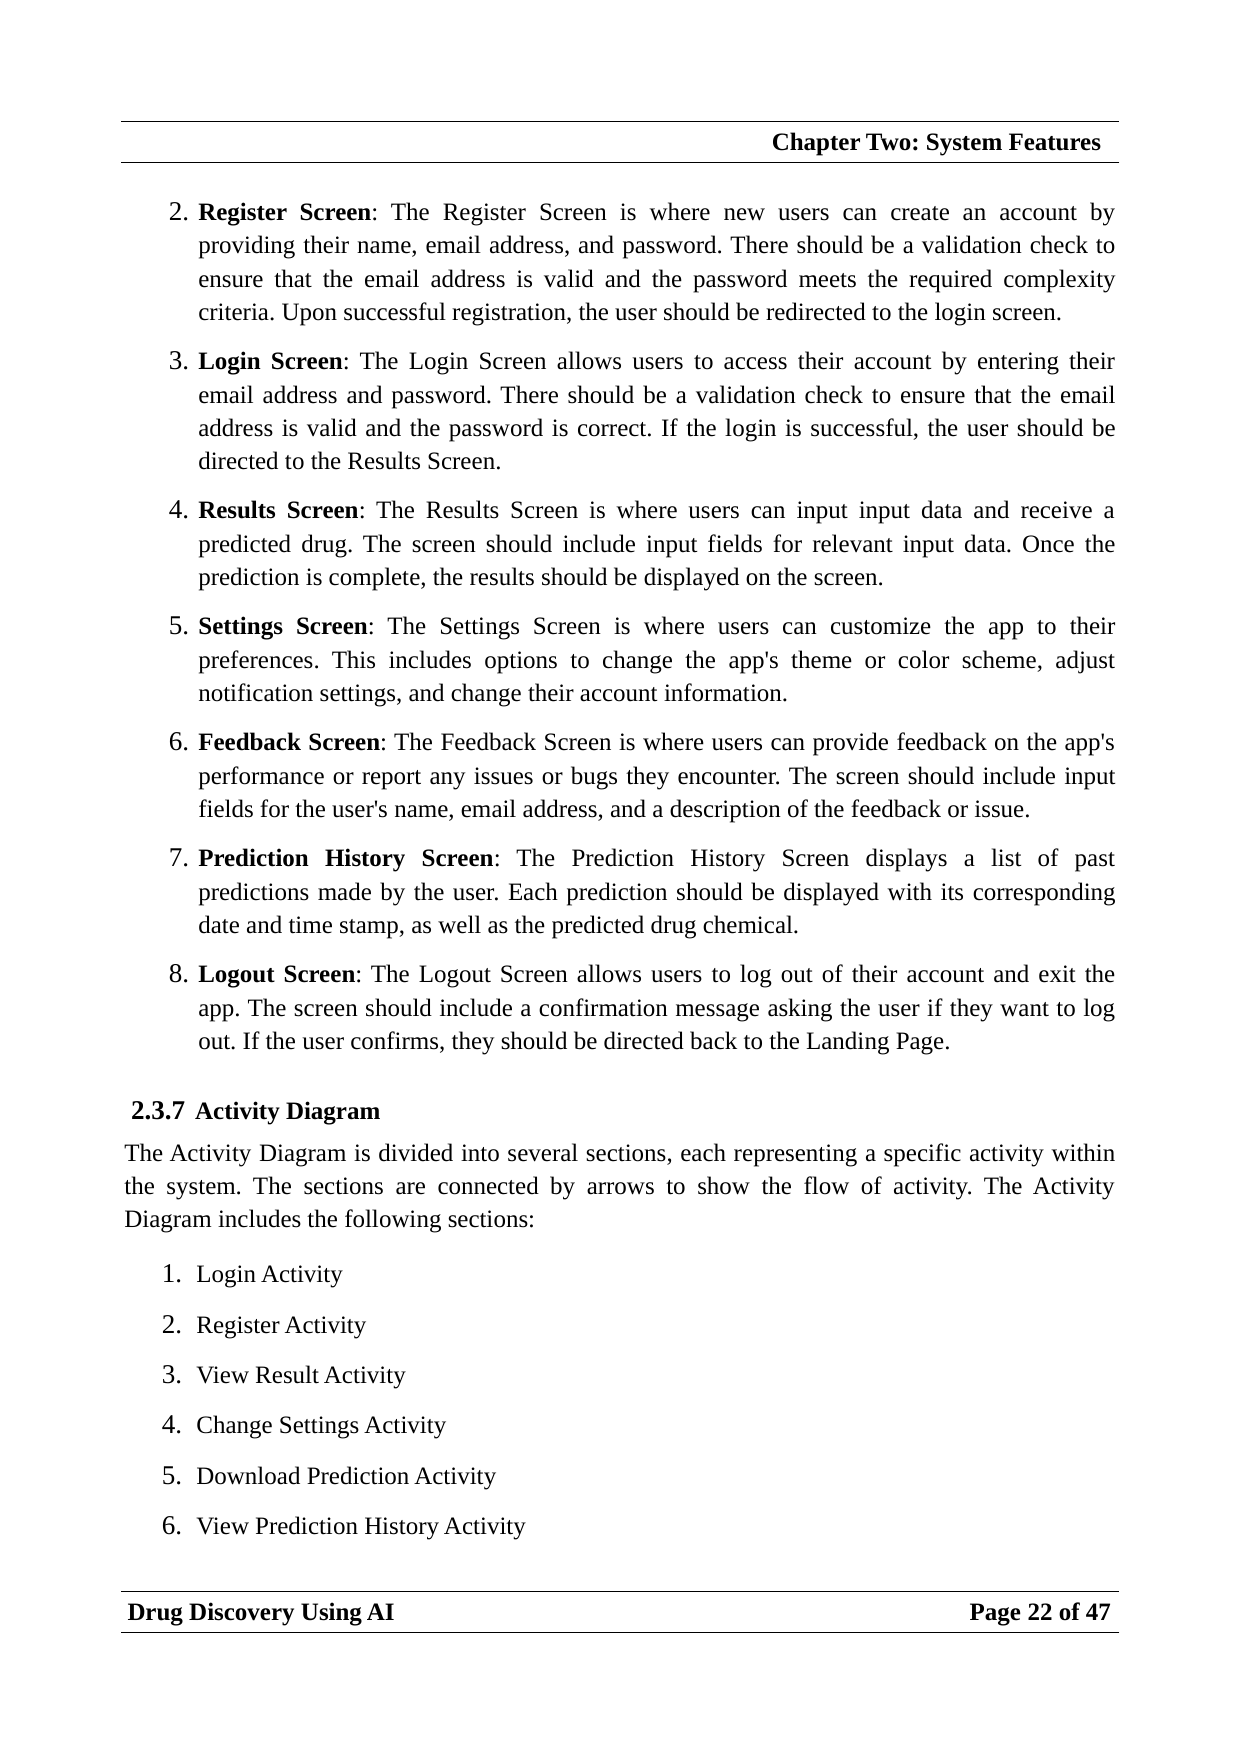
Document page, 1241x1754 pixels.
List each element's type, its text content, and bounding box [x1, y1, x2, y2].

list Change Settings Activity [159, 1405, 1119, 1439]
list Login Activity [159, 1254, 1119, 1289]
list Prediction History Screen: The Prediction History Screen displays a list of past predictions made by the user. Each prediction should be displayed with its corresponding date and time stamp, as well as the predicted drug chemical. [166, 838, 1119, 939]
list Download Prediction Activity [159, 1456, 1119, 1490]
list Results Screen: The Results Screen is where users can input input data and receive a predicted drug. The screen should include input fields for relevant input data. Once the prediction is complete, the results should be displayed on the screen. [166, 490, 1119, 591]
list View Prediction History Activity [159, 1506, 1119, 1540]
list View Result Activity [159, 1355, 1119, 1389]
list Login Screen: The Login Screen allows users to access their account by entering their email address and password. There should be a validation check to ensure that the email address is valid and the password is correct. If the login is successful, the user should be directed to the Results Screen. [166, 341, 1119, 474]
list Logout Screen: The Logout Screen allows users to log out of their account and exit the app. The screen should include a confirmation message asking the user if they want to log out. If the user confirms, they should be directed back to the Landing Page. [166, 954, 1119, 1058]
list Settings Screen: The Settings Screen is where users can customize the app to their preferences. This includes options to change the app's theme or color scheme, adjust notification settings, and change their account information. [166, 606, 1119, 707]
list Register Activity [159, 1305, 1119, 1339]
text The Activity Diagram is divided into several sections, each representing a specific activity within the system. The sections are connected by arrows to show the flow of activity. The Activity Diagram includes the following sections: [121, 1135, 1119, 1236]
list Feedback Screen: The Feedback Screen is where users can provide feedback on the app's performance or report any issues or bugs they encounter. The screen should include input fields for the user's name, email address, and a description of the feedback or issue. [166, 722, 1119, 823]
subtitle Activity Diagram [121, 1091, 1119, 1125]
list Register Screen: The Register Screen is where new users can create an account by providing their name, email address, and password. There should be a validation check to ensure that the email address is valid and the password meets the required complexity criteria. Upon successful registration, the user should be redirected to the login screen. [166, 192, 1119, 325]
